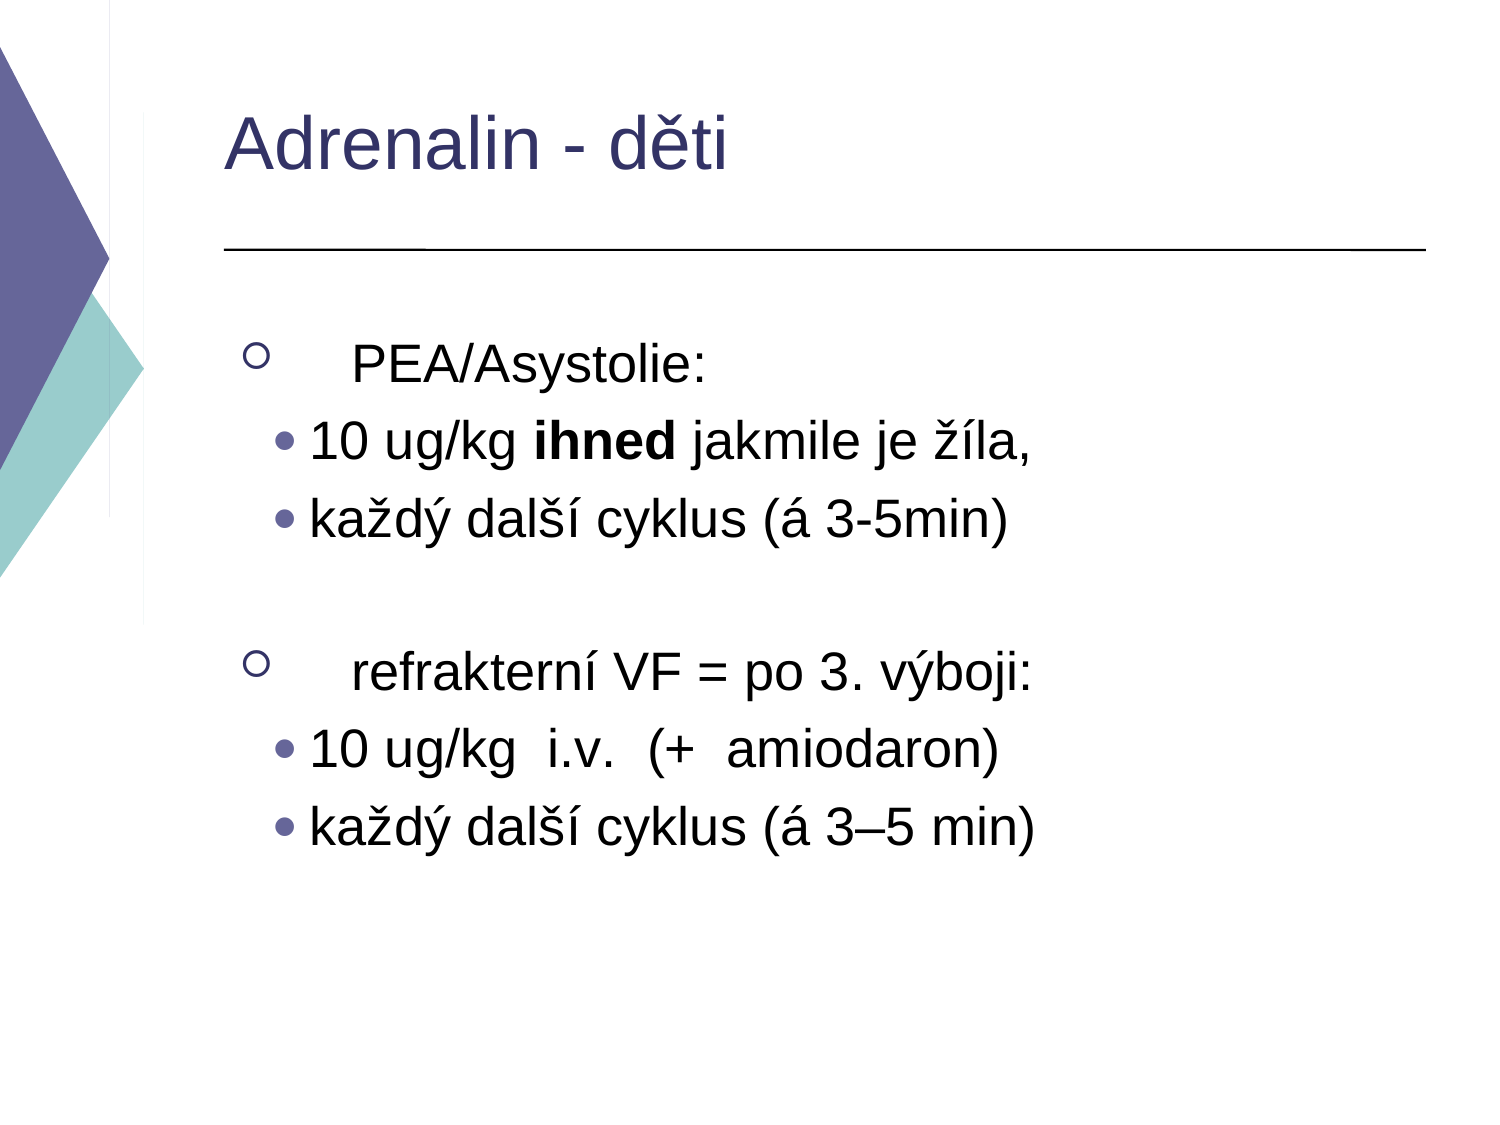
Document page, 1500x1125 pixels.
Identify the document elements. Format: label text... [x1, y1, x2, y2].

list PEA/Asystolie: 10 ug/kg ihned jakmile je žíla, každý další cyklus (á 3-5min) refrakterní VF = po 3. výboji: 10 ug/kg i.v. (+ amiodaron) každý další cyklus (á 3–5 min) [224, 299, 1424, 999]
title Adrenalin - děti [224, 41, 1424, 236]
